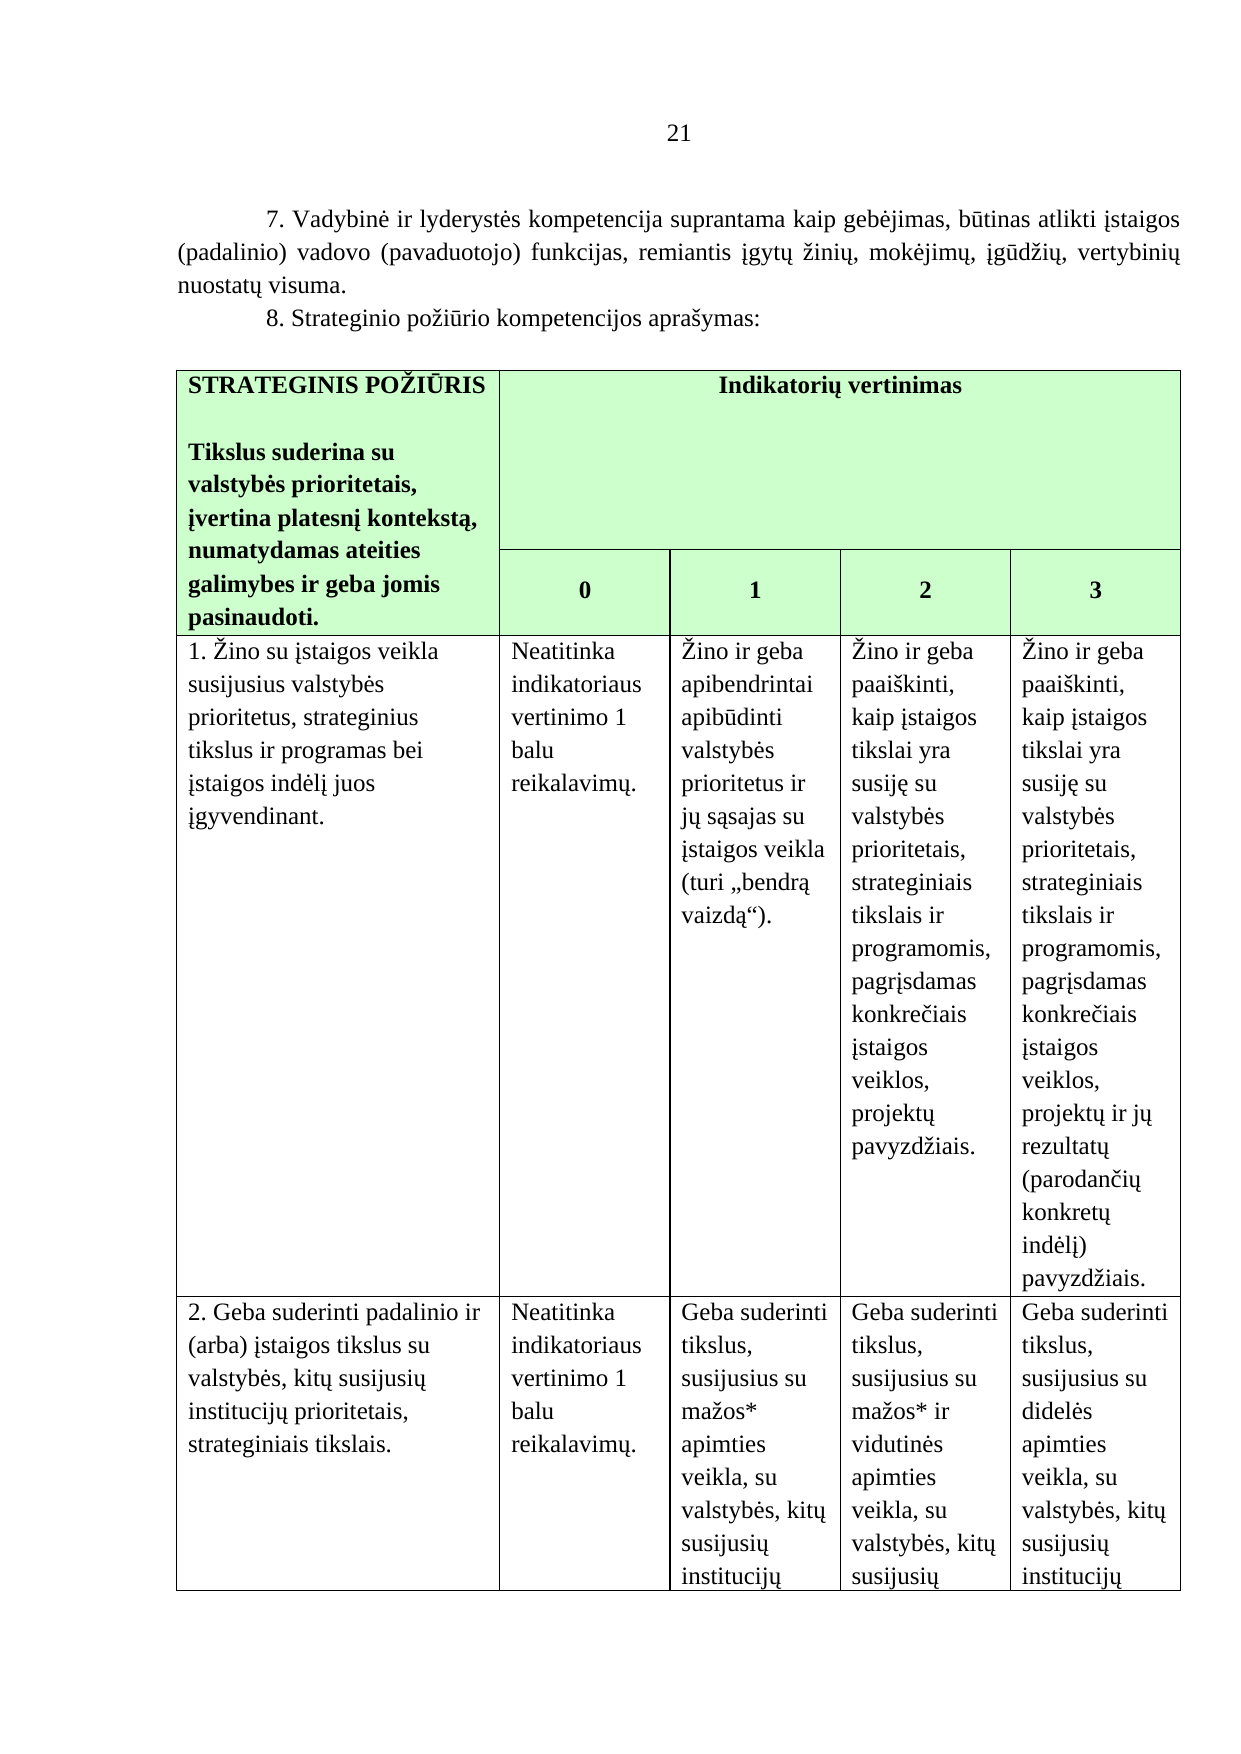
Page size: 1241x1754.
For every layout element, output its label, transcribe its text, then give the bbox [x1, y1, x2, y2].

table_cell 1 [671, 550, 840, 635]
table_cell 1. Žino su įstaigos veikla susijusius valstybės prioritetus, strateginius tikslus ir programas bei įstaigos indėlį juos įgyvendinant. [177, 636, 499, 1296]
table_cell Geba suderinti tikslus, susijusius su mažos* apimties veikla, su valstybės, kitų susijusių institucijų [671, 1297, 840, 1590]
table_header STRATEGINIS POŽIŪRIS Tikslus suderina su valstybės prioritetais, įvertina platesnį kontekstą, numatydamas ateities galimybes ir geba jomis pasinaudoti. [177, 371, 499, 635]
table_header Indikatorių vertinimas [500, 371, 1180, 549]
table_cell Neatitinka indikatoriaus vertinimo 1 balu reikalavimų. [500, 1297, 669, 1590]
text 8. Strateginio požiūrio kompetencijos aprašymas: [177, 303, 1181, 332]
table_cell Neatitinka indikatoriaus vertinimo 1 balu reikalavimų. [500, 636, 669, 1296]
table_cell Žino ir geba paaiškinti, kaip įstaigos tikslai yra susiję su valstybės prioritetais, strateginiais tikslais ir programomis, pagrįsdamas konkrečiais įstaigos veiklos, projektų pavyzdžiais. [841, 636, 1010, 1296]
table_cell 3 [1011, 550, 1180, 635]
text 7. Vadybinė ir lyderystės kompetencija suprantama kaip gebėjimas, būtinas atlikti įstaigos (padalinio) vadovo (pavaduotojo) funkcijas, remiantis įgytų žinių, mokėjimų, įgūdžių, vertybinių nuostatų visuma. [177, 204, 1181, 299]
table_cell Žino ir geba paaiškinti, kaip įstaigos tikslai yra susiję su valstybės prioritetais, strateginiais tikslais ir programomis, pagrįsdamas konkrečiais įstaigos veiklos, projektų ir jų rezultatų (parodančių konkretų indėlį) pavyzdžiais. [1011, 636, 1180, 1296]
table_cell 2. Geba suderinti padalinio ir (arba) įstaigos tikslus su valstybės, kitų susijusių institucijų prioritetais, strateginiais tikslais. [177, 1297, 499, 1590]
table_cell 2 [841, 550, 1010, 635]
table_cell Žino ir geba apibendrintai apibūdinti valstybės prioritetus ir jų sąsajas su įstaigos veikla (turi „bendrą vaizdą“). [671, 636, 840, 1296]
table_cell 0 [500, 550, 669, 635]
table_cell Geba suderinti tikslus, susijusius su didelės apimties veikla, su valstybės, kitų susijusių institucijų [1011, 1297, 1180, 1590]
table_cell Geba suderinti tikslus, susijusius su mažos* ir vidutinės apimties veikla, su valstybės, kitų susijusių [841, 1297, 1010, 1590]
